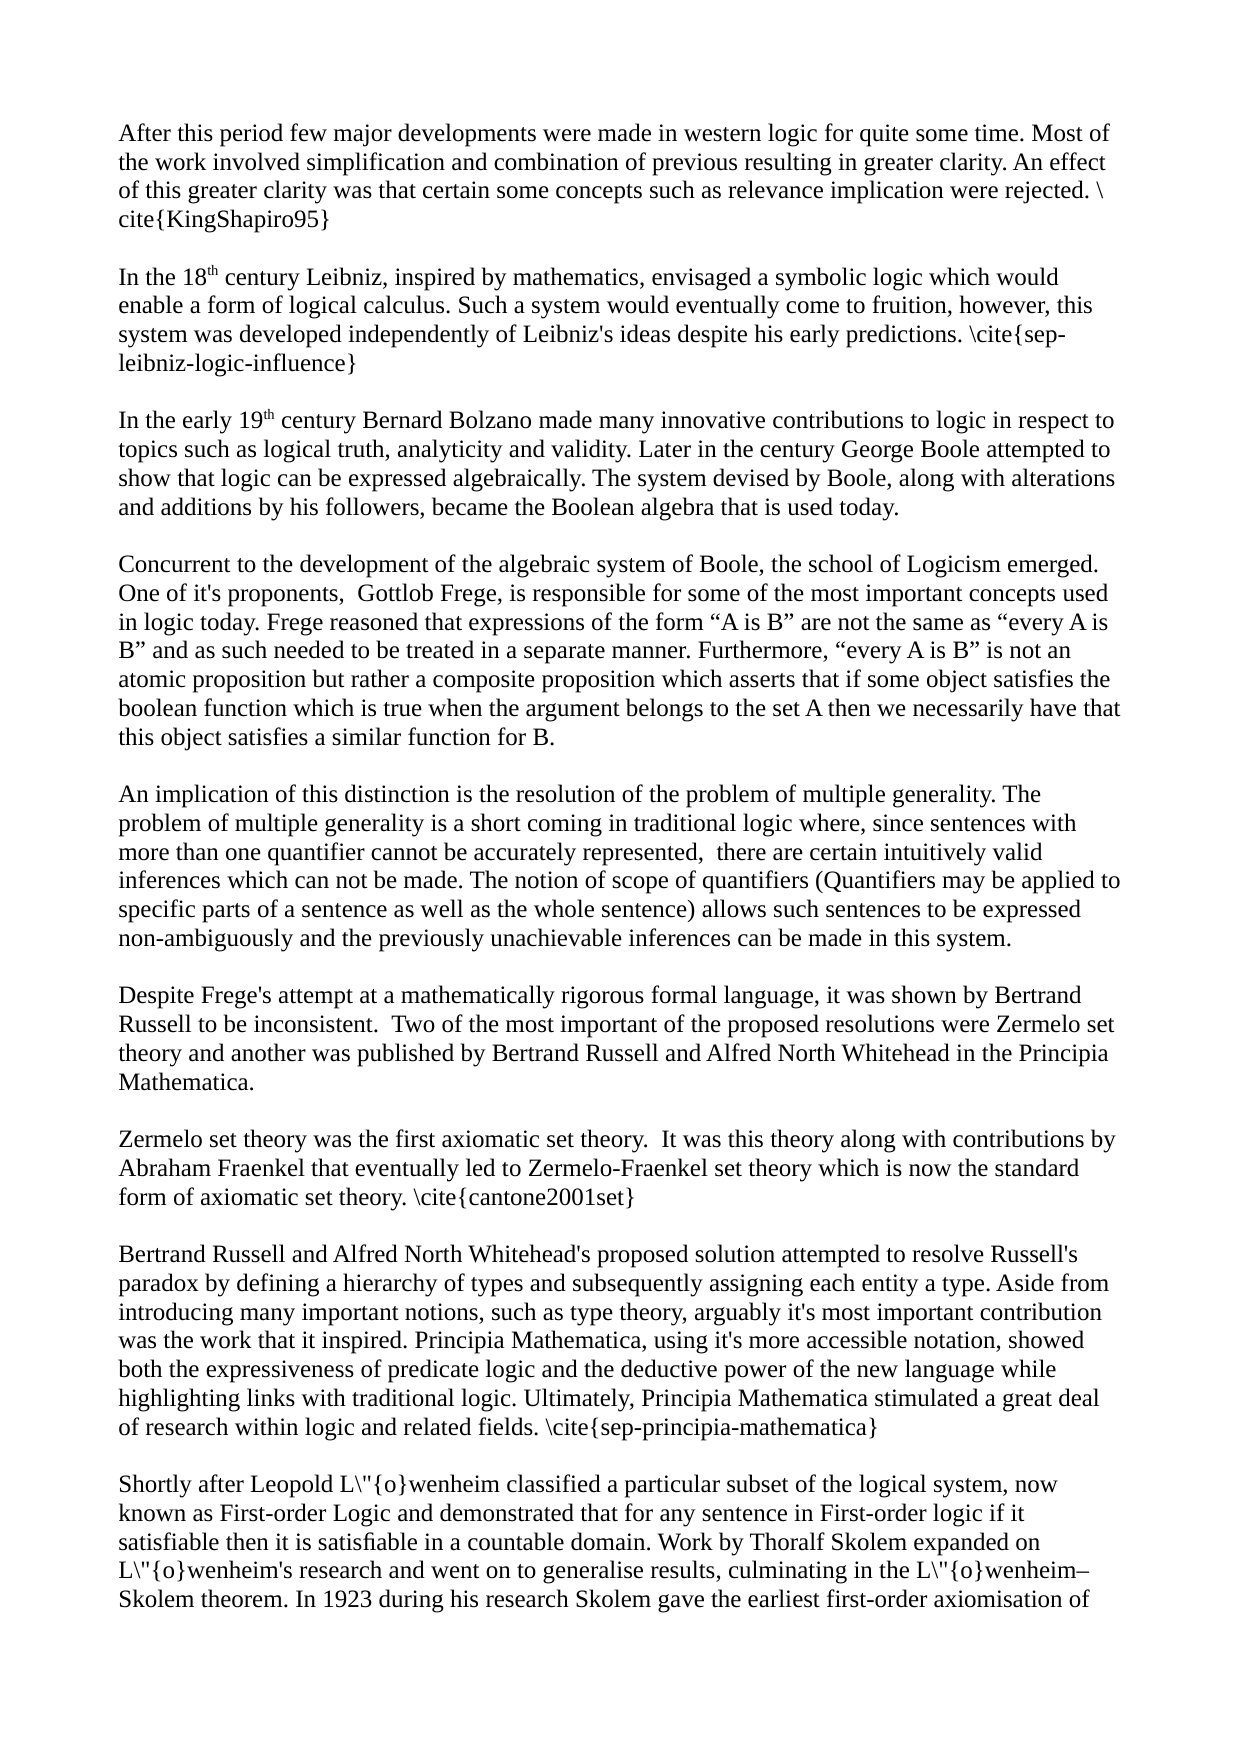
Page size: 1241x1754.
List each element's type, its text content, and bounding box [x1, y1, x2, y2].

text Shortly after Leopold L\"{o}wenheim classified a particular subset of the logical system, now known as First-order Logic and demonstrated that for any sentence in First-order logic if it satisfiable then it is satisﬁable in a countable domain. Work by Thoralf Skolem expanded on L\"{o}wenheim's research and went on to generalise results, culminating in the L\"{o}wenheim–Skolem theorem. In 1923 during his research Skolem gave the earliest first-order axiomisation of [118, 1469, 1122, 1613]
text An implication of this distinction is the resolution of the problem of multiple generality. The problem of multiple generality is a short coming in traditional logic where, since sentences with more than one quantifier cannot be accurately represented, there are certain intuitively valid inferences which can not be made. The notion of scope of quantifiers (Quantifiers may be applied to specific parts of a sentence as well as the whole sentence) allows such sentences to be expressed non-ambiguously and the previously unachievable inferences can be made in this system. [118, 779, 1122, 952]
text Bertrand Russell and Alfred North Whitehead's proposed solution attempted to resolve Russell's paradox by defining a hierarchy of types and subsequently assigning each entity a type. Aside from introducing many important notions, such as type theory, arguably it's most important contribution was the work that it inspired. Principia Mathematica, using it's more accessible notation, showed both the expressiveness of predicate logic and the deductive power of the new language while highlighting links with traditional logic. Ultimately, Principia Mathematica stimulated a great deal of research within logic and related fields. \cite{sep-principia-mathematica} [118, 1239, 1122, 1441]
text Concurrent to the development of the algebraic system of Boole, the school of Logicism emerged. One of it's proponents, Gottlob Frege, is responsible for some of the most important concepts used in logic today. Frege reasoned that expressions of the form “A is B” are not the same as “every A is B” and as such needed to be treated in a separate manner. Furthermore, “every A is B” is not an atomic proposition but rather a composite proposition which asserts that if some object satisfies the boolean function which is true when the argument belongs to the set A then we necessarily have that this object satisfies a similar function for B. [118, 549, 1122, 751]
text In the 18th century Leibniz, inspired by mathematics, envisaged a symbolic logic which would enable a form of logical calculus. Such a system would eventually come to fruition, however, this system was developed independently of Leibniz's ideas despite his early predictions. \cite{sep-leibniz-logic-influence} [118, 262, 1122, 377]
text After this period few major developments were made in western logic for quite some time. Most of the work involved simplification and combination of previous resulting in greater clarity. An effect of this greater clarity was that certain some concepts such as relevance implication were rejected. \cite{KingShapiro95} [118, 118, 1122, 233]
text Despite Frege's attempt at a mathematically rigorous formal language, it was shown by Bertrand Russell to be inconsistent. Two of the most important of the proposed resolutions were Zermelo set theory and another was published by Bertrand Russell and Alfred North Whitehead in the Principia Mathematica. [118, 981, 1122, 1096]
text Zermelo set theory was the first axiomatic set theory. It was this theory along with contributions by Abraham Fraenkel that eventually led to Zermelo-Fraenkel set theory which is now the standard form of axiomatic set theory. \cite{cantone2001set} [118, 1124, 1122, 1211]
text In the early 19th century Bernard Bolzano made many innovative contributions to logic in respect to topics such as logical truth, analyticity and validity. Later in the century George Boole attempted to show that logic can be expressed algebraically. The system devised by Boole, along with alterations and additions by his followers, became the Boolean algebra that is used today. [118, 406, 1122, 521]
